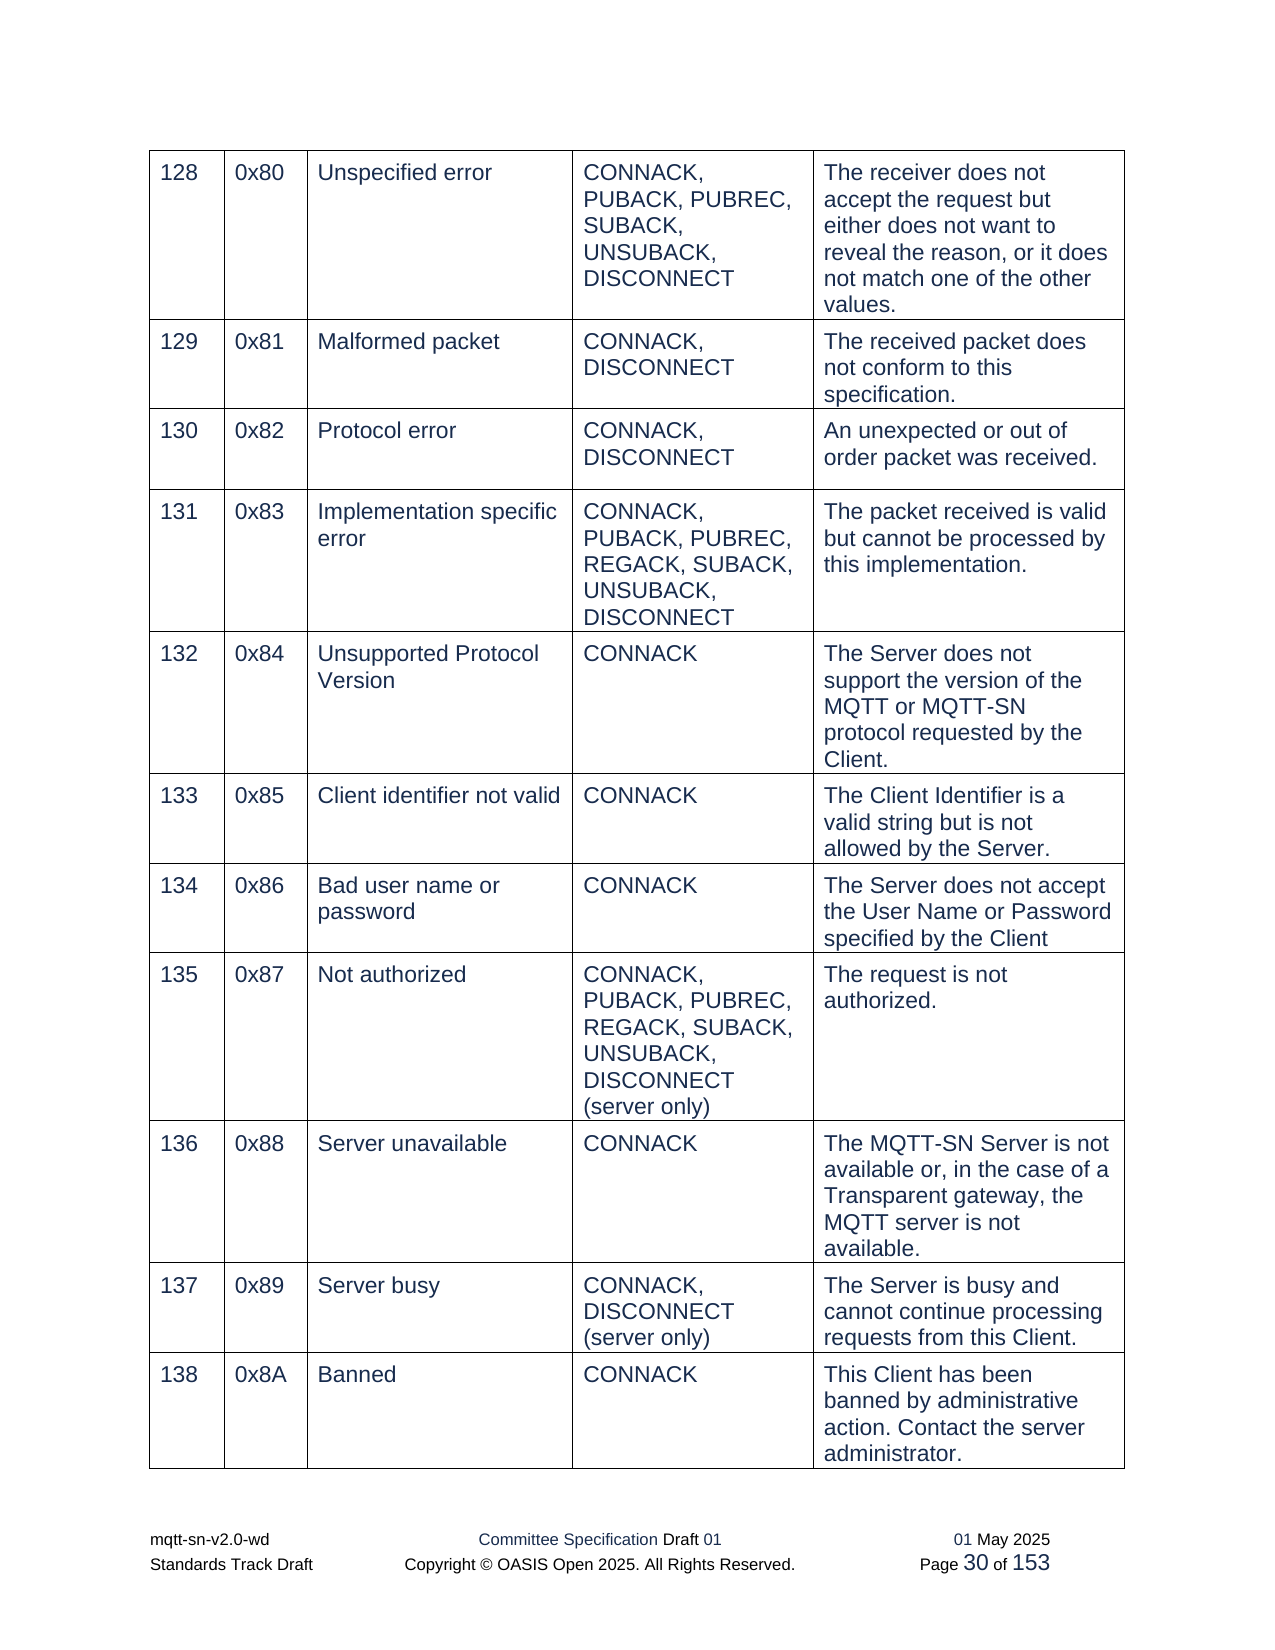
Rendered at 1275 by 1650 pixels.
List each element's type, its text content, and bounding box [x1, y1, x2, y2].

table_cell Server unavailable [308, 1121, 572, 1262]
table_cell This Client has been banned by administrative action. Contact the server administrator. [814, 1353, 1124, 1467]
table_cell Unspecified error [308, 151, 572, 318]
table_cell CONNACK [573, 864, 813, 952]
table_cell 131 [150, 490, 224, 631]
table_cell Server busy [308, 1263, 572, 1352]
table_cell 0x81 [225, 320, 307, 408]
table_cell 0x80 [225, 151, 307, 318]
table_cell 128 [150, 151, 224, 318]
table_cell Client identifier not valid [308, 774, 572, 862]
table_cell 137 [150, 1263, 224, 1352]
table_cell 0x83 [225, 490, 307, 631]
table_cell CONNACK [573, 774, 813, 862]
table_cell 134 [150, 864, 224, 952]
table_cell Not authorized [308, 953, 572, 1120]
table_cell CONNACK, DISCONNECT [573, 320, 813, 408]
table_cell The receiver does not accept the request but either does not want to reveal the reason, or it does not match one of the other values. [814, 151, 1124, 318]
table_cell CONNACK [573, 1121, 813, 1262]
table_cell The MQTT-SN Server is not available or, in the case of a Transparent gateway, the MQTT server is not available. [814, 1121, 1124, 1262]
table_cell The received packet does not conform to this specification. [814, 320, 1124, 408]
table_cell The Client Identifier is a valid string but is not allowed by the Server. [814, 774, 1124, 862]
table_cell 0x8A [225, 1353, 307, 1467]
table_cell The request is not authorized. [814, 953, 1124, 1120]
table_cell CONNACK, DISCONNECT [573, 409, 813, 489]
table_cell 0x82 [225, 409, 307, 489]
table_cell 130 [150, 409, 224, 489]
table_cell 0x87 [225, 953, 307, 1120]
table_cell CONNACK [573, 1353, 813, 1467]
table_cell Implementation specific error [308, 490, 572, 631]
table_cell CONNACK, PUBACK, PUBREC, SUBACK, UNSUBACK, DISCONNECT [573, 151, 813, 318]
table_cell 135 [150, 953, 224, 1120]
table_cell CONNACK, DISCONNECT (server only) [573, 1263, 813, 1352]
table_cell 0x84 [225, 632, 307, 773]
table_cell 129 [150, 320, 224, 408]
table_cell Banned [308, 1353, 572, 1467]
table_cell The Server does not support the version of the MQTT or MQTT-SN protocol requested by the Client. [814, 632, 1124, 773]
table_cell Malformed packet [308, 320, 572, 408]
table_cell 0x89 [225, 1263, 307, 1352]
table_cell Protocol error [308, 409, 572, 489]
table_cell 138 [150, 1353, 224, 1467]
table_cell The packet received is valid but cannot be processed by this implementation. [814, 490, 1124, 631]
table_cell An unexpected or out of order packet was received. [814, 409, 1124, 489]
table_cell CONNACK [573, 632, 813, 773]
table_cell 0x85 [225, 774, 307, 862]
table_cell 133 [150, 774, 224, 862]
table_cell Bad user name or password [308, 864, 572, 952]
table_cell Unsupported Protocol Version [308, 632, 572, 773]
table_cell CONNACK, PUBACK, PUBREC, REGACK, SUBACK, UNSUBACK, DISCONNECT (server only) [573, 953, 813, 1120]
table_cell 136 [150, 1121, 224, 1262]
table_cell CONNACK, PUBACK, PUBREC, REGACK, SUBACK, UNSUBACK, DISCONNECT [573, 490, 813, 631]
table_cell The Server is busy and cannot continue processing requests from this Client. [814, 1263, 1124, 1352]
table_cell 0x86 [225, 864, 307, 952]
table_cell 0x88 [225, 1121, 307, 1262]
table_cell 132 [150, 632, 224, 773]
table_cell The Server does not accept the User Name or Password specified by the Client [814, 864, 1124, 952]
